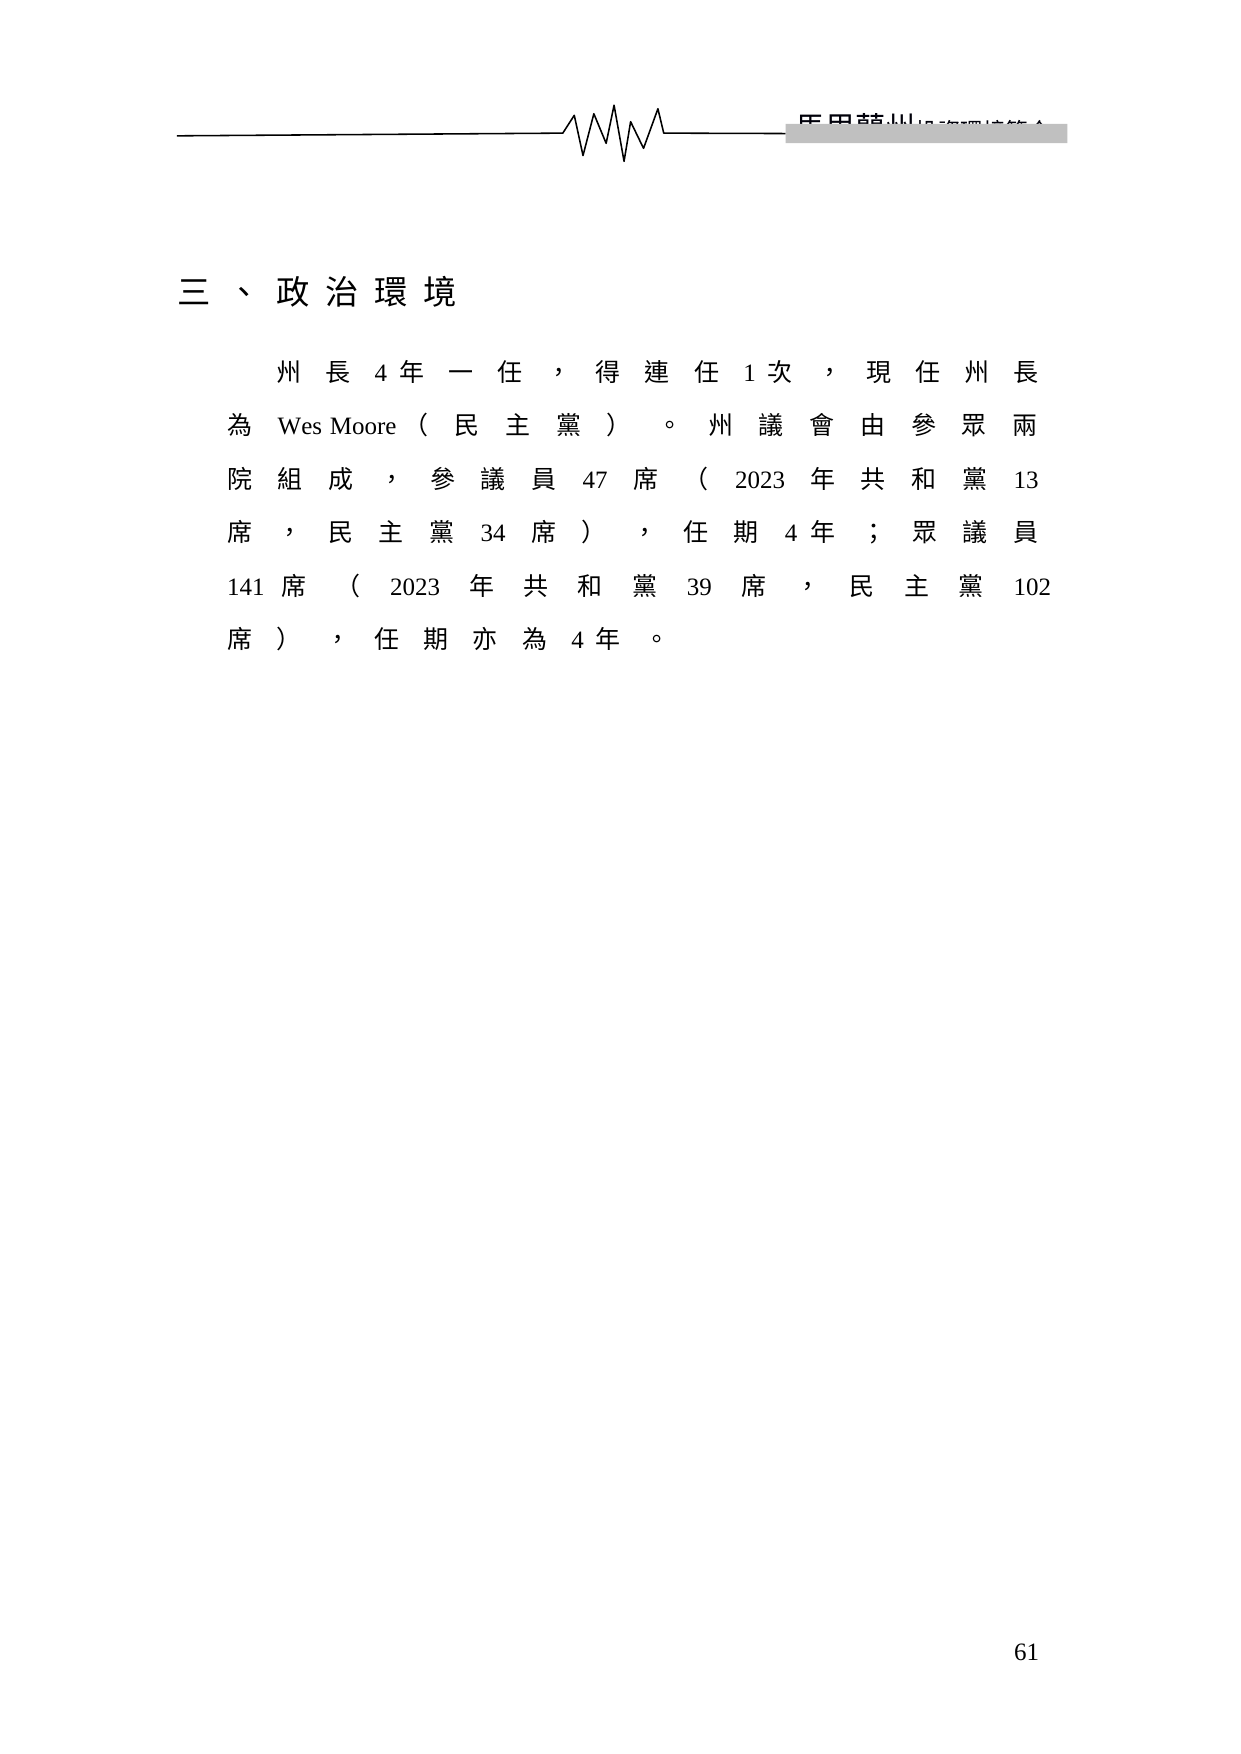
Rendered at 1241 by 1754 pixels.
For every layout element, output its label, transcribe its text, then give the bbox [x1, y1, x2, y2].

text 州長4年一任，得連任1次，現任州長為Wes Moore（民主黨）。州議會由參眾兩院組成，參議員47席（2023年共和黨13席，民主黨34席），任期4年；眾議員141席（2023年共和黨39席，民主黨102席），任期亦為4年。 [219, 343, 1063, 664]
text 三、政治環境 [178, 263, 1063, 317]
